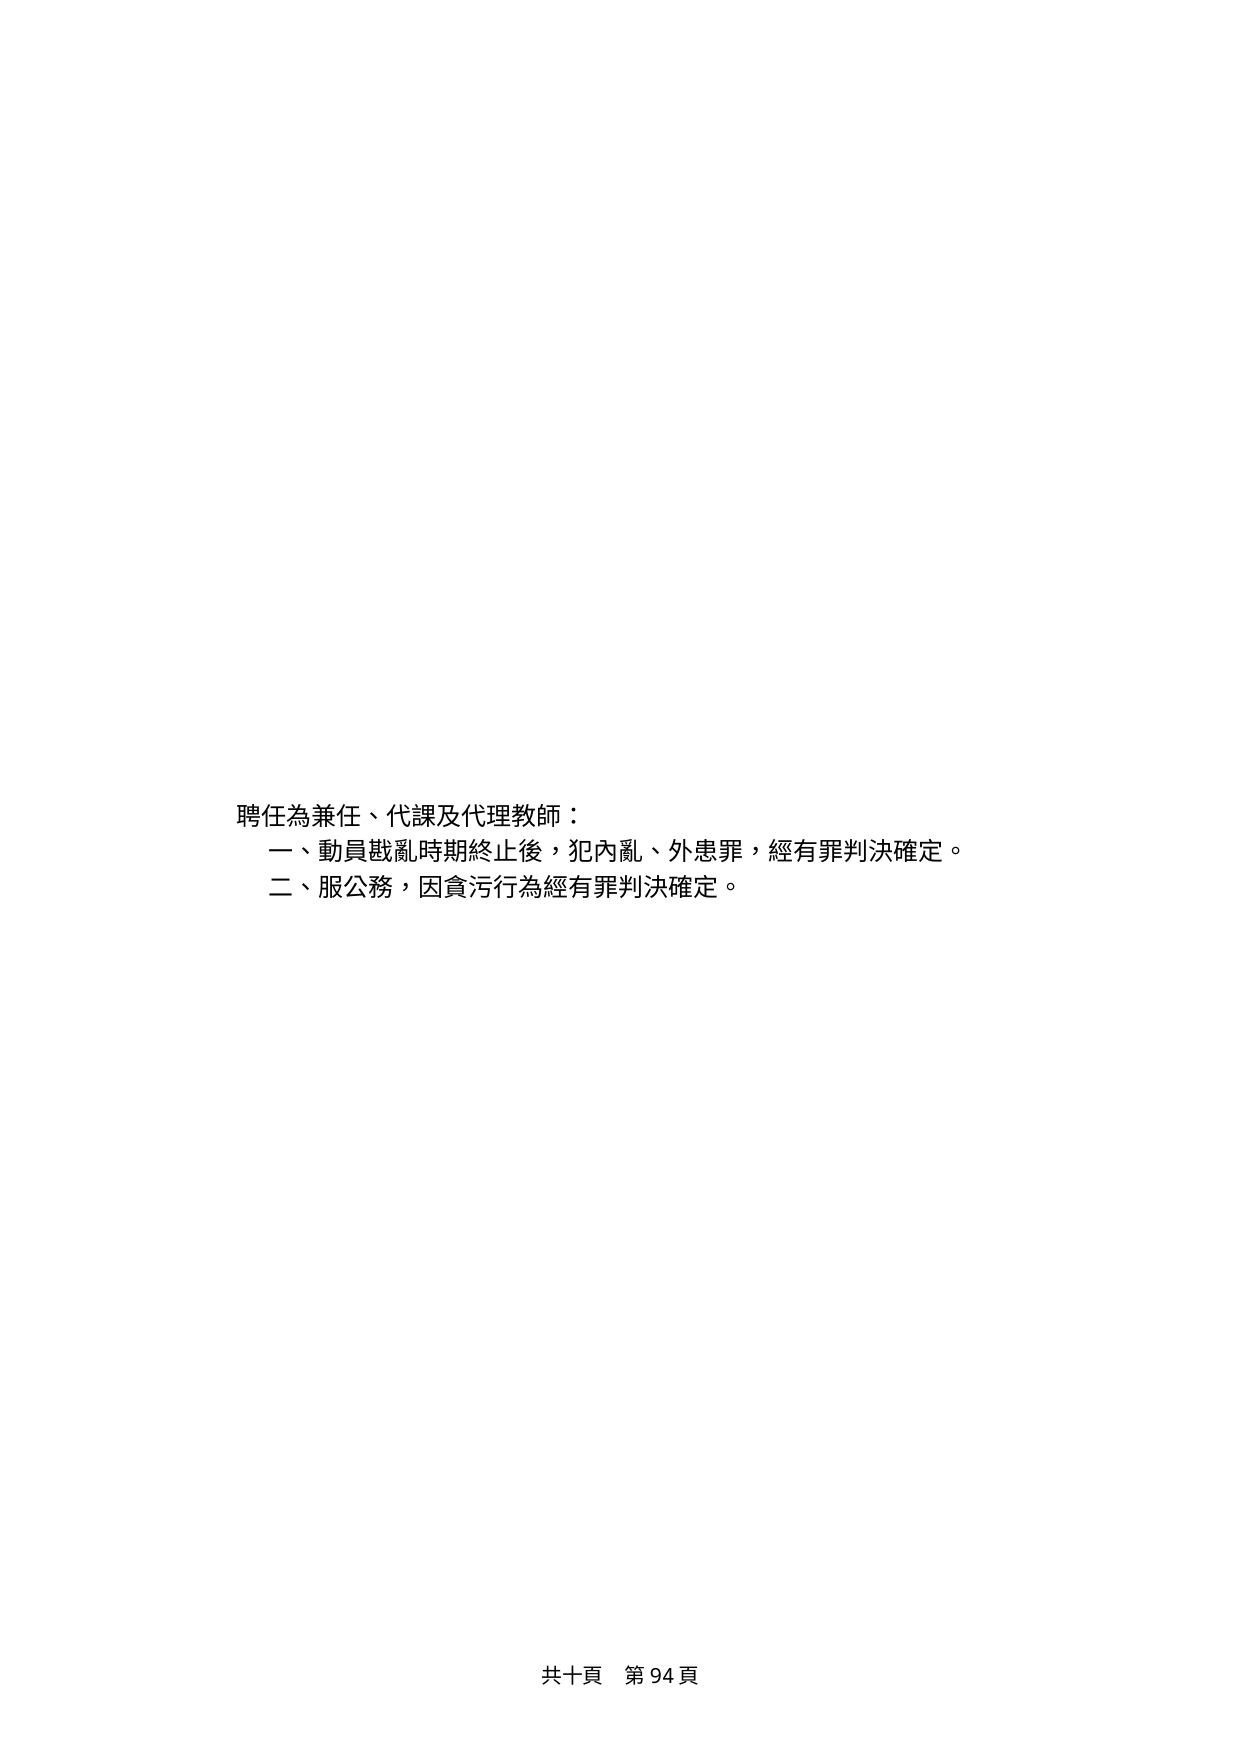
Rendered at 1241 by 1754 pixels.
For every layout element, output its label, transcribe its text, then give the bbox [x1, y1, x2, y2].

text 二、服公務，因貪污行為經有罪判決確定。 [118, 868, 1122, 903]
text 聘任為兼任、代課及代理教師： [118, 797, 1122, 832]
text 一、動員戡亂時期終止後，犯內亂、外患罪，經有罪判決確定。 [118, 832, 1122, 868]
